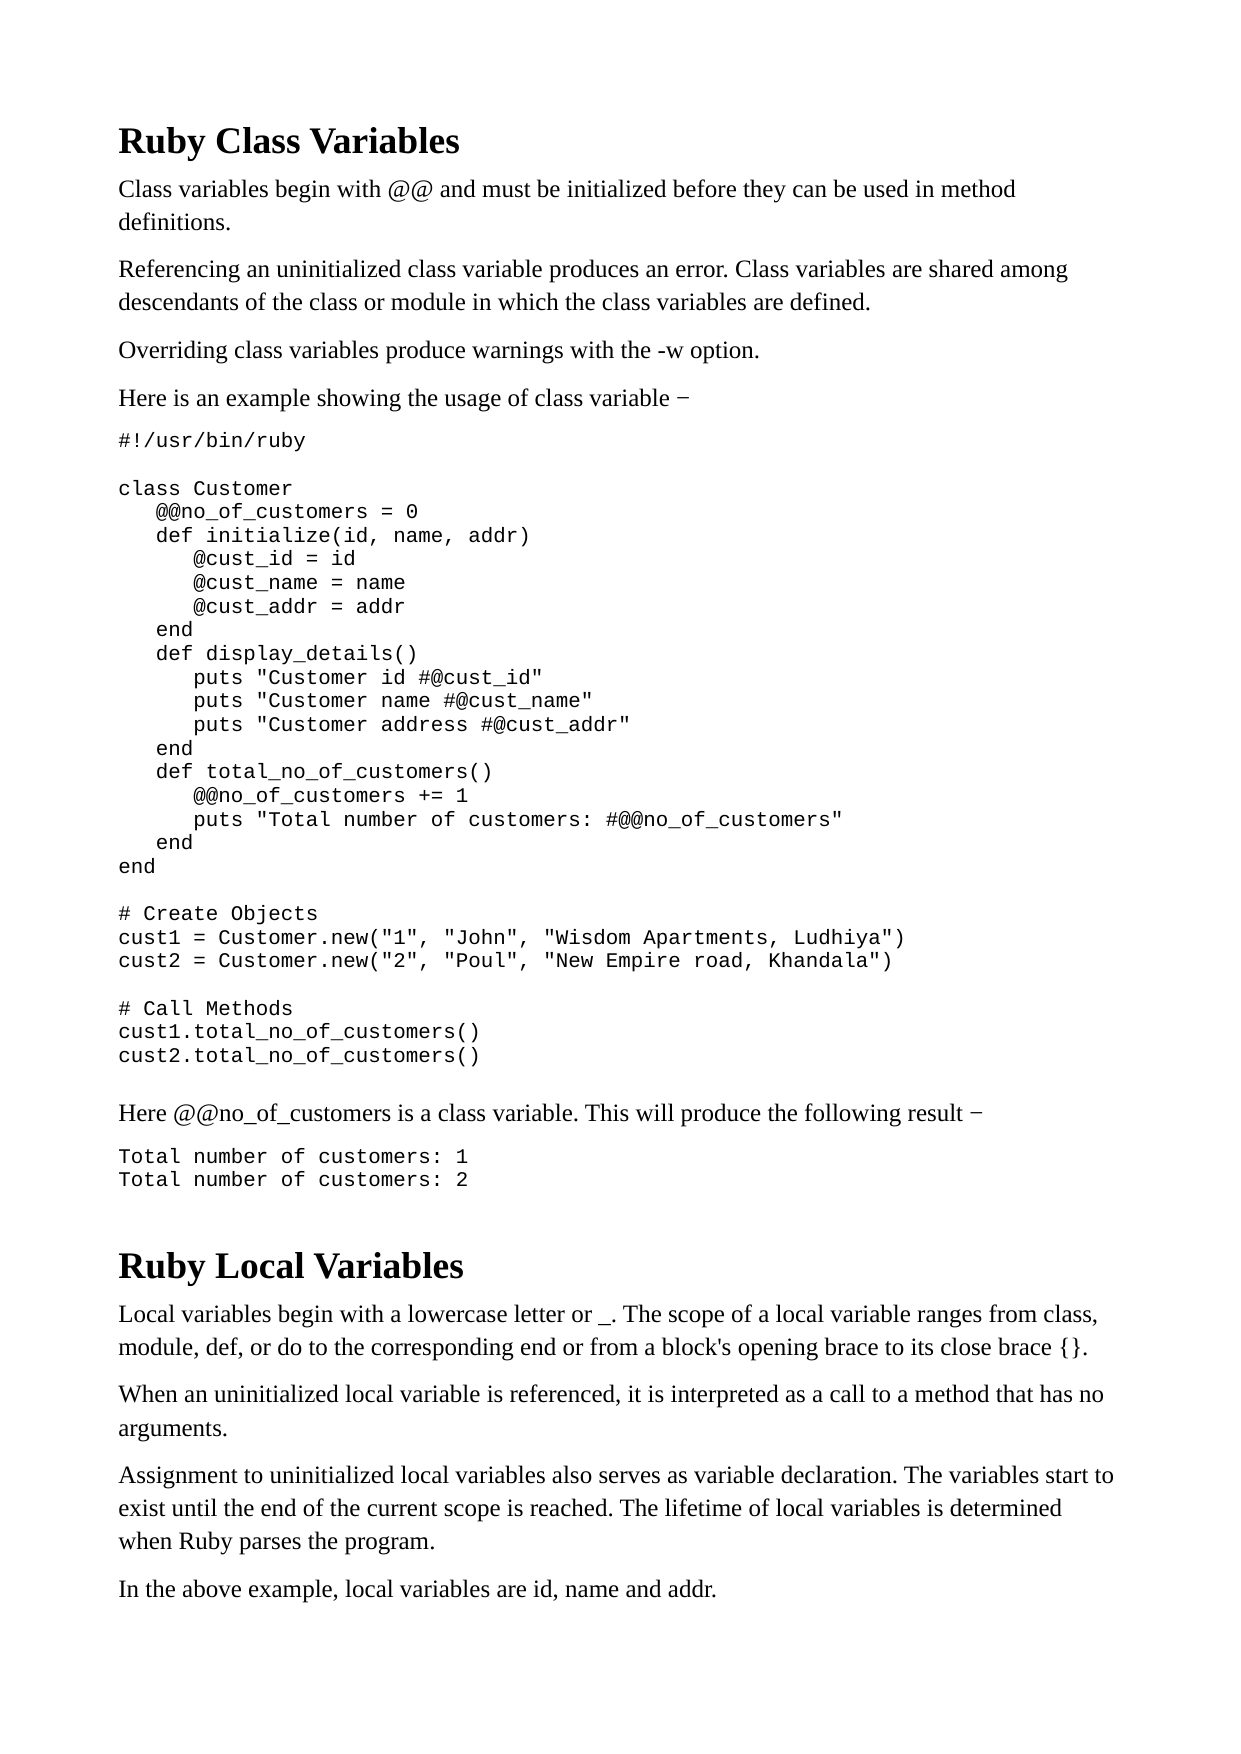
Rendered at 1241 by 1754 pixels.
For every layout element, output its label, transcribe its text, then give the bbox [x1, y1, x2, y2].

text end [118, 619, 1122, 643]
text puts "Total number of customers: #@@no_of_customers" [118, 808, 1122, 832]
text #!/usr/bin/ruby [118, 430, 1122, 454]
text cust1 = Customer.new("1", "John", "Wisdom Apartments, Ludhiya") [118, 927, 1122, 950]
text cust1.total_no_of_customers() [118, 1021, 1122, 1045]
text end [118, 856, 1122, 879]
text @cust_name = name [118, 572, 1122, 596]
text Local variables begin with a lowercase letter or _. The scope of a local variable ranges from class, module, def, or do to the corresponding end or from a block's opening brace to its close brace {}. [118, 1299, 1122, 1361]
text In the above example, local variables are id, name and addr. [118, 1574, 1122, 1603]
text cust2.total_no_of_customers() [118, 1045, 1122, 1069]
text Overriding class variables produce warnings with the -w option. [118, 335, 1122, 364]
text Here @@no_of_customers is a class variable. This will produce the following result − [118, 1098, 1122, 1127]
text puts "Customer name #@cust_name" [118, 690, 1122, 714]
text # Create Objects [118, 903, 1122, 927]
text When an uninitialized local variable is referenced, it is interpreted as a call to a method that has no arguments. [118, 1379, 1122, 1441]
text Class variables begin with @@ and must be initialized before they can be used in method definitions. [118, 174, 1122, 236]
text @cust_addr = addr [118, 596, 1122, 619]
text # Call Methods [118, 998, 1122, 1021]
text @cust_id = id [118, 548, 1122, 572]
text def total_no_of_customers() [118, 761, 1122, 785]
text Assignment to uninitialized local variables also serves as variable declaration. The variables start to exist until the end of the current scope is reached. The lifetime of local variables is determined when Ruby parses the program. [118, 1460, 1122, 1555]
text @@no_of_customers += 1 [118, 785, 1122, 808]
text end [118, 832, 1122, 856]
text Total number of customers: 1 [118, 1146, 1122, 1169]
text def display_details() [118, 643, 1122, 667]
text Total number of customers: 2 [118, 1169, 1122, 1193]
text Here is an example showing the usage of class variable − [118, 383, 1122, 411]
text Referencing an uninitialized class variable produces an error. Class variables are shared among descendants of the class or module in which the class variables are defined. [118, 254, 1122, 316]
text @@no_of_customers = 0 [118, 501, 1122, 525]
text cust2 = Customer.new("2", "Poul", "New Empire road, Khandala") [118, 950, 1122, 974]
text end [118, 738, 1122, 761]
subtitle Ruby Class Variables [118, 118, 1122, 161]
text puts "Customer address #@cust_addr" [118, 714, 1122, 738]
subtitle Ruby Local Variables [118, 1243, 1122, 1286]
text puts "Customer id #@cust_id" [118, 667, 1122, 690]
text def initialize(id, name, addr) [118, 525, 1122, 548]
text class Customer [118, 477, 1122, 501]
